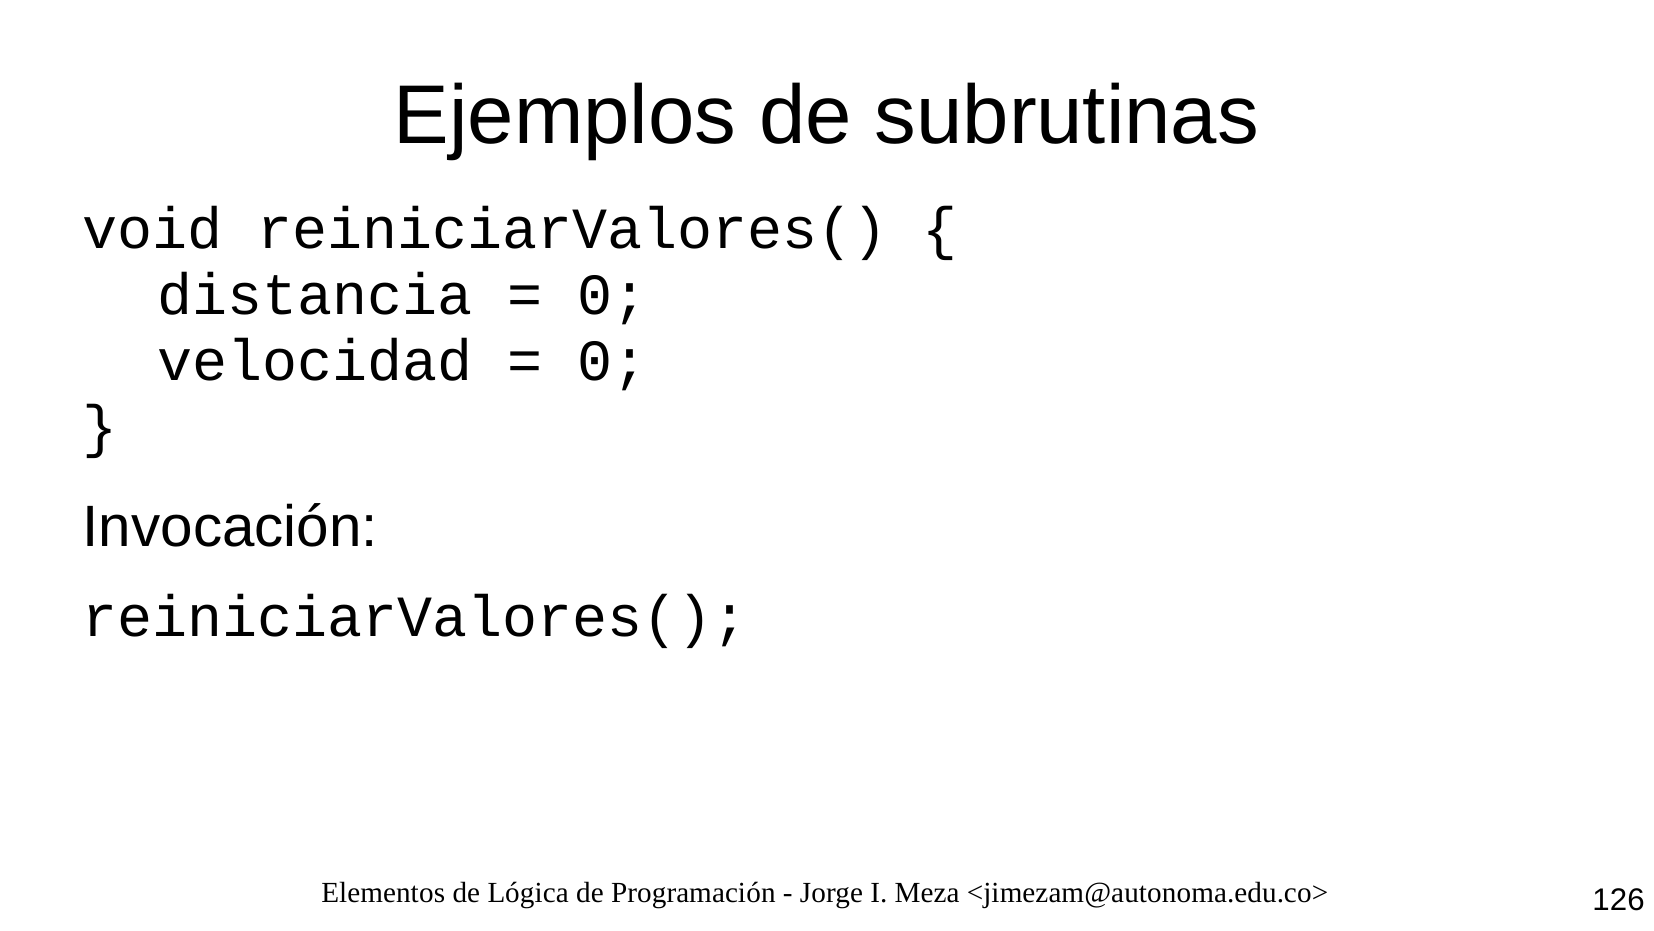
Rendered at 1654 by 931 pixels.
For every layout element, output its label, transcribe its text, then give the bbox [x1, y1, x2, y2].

title Ejemplos de subrutinas [82, 37, 1571, 193]
list void reiniciarValores() { distancia = 0; velocidad = 0; } Invocación: reiniciarValores(); [82, 199, 1571, 845]
